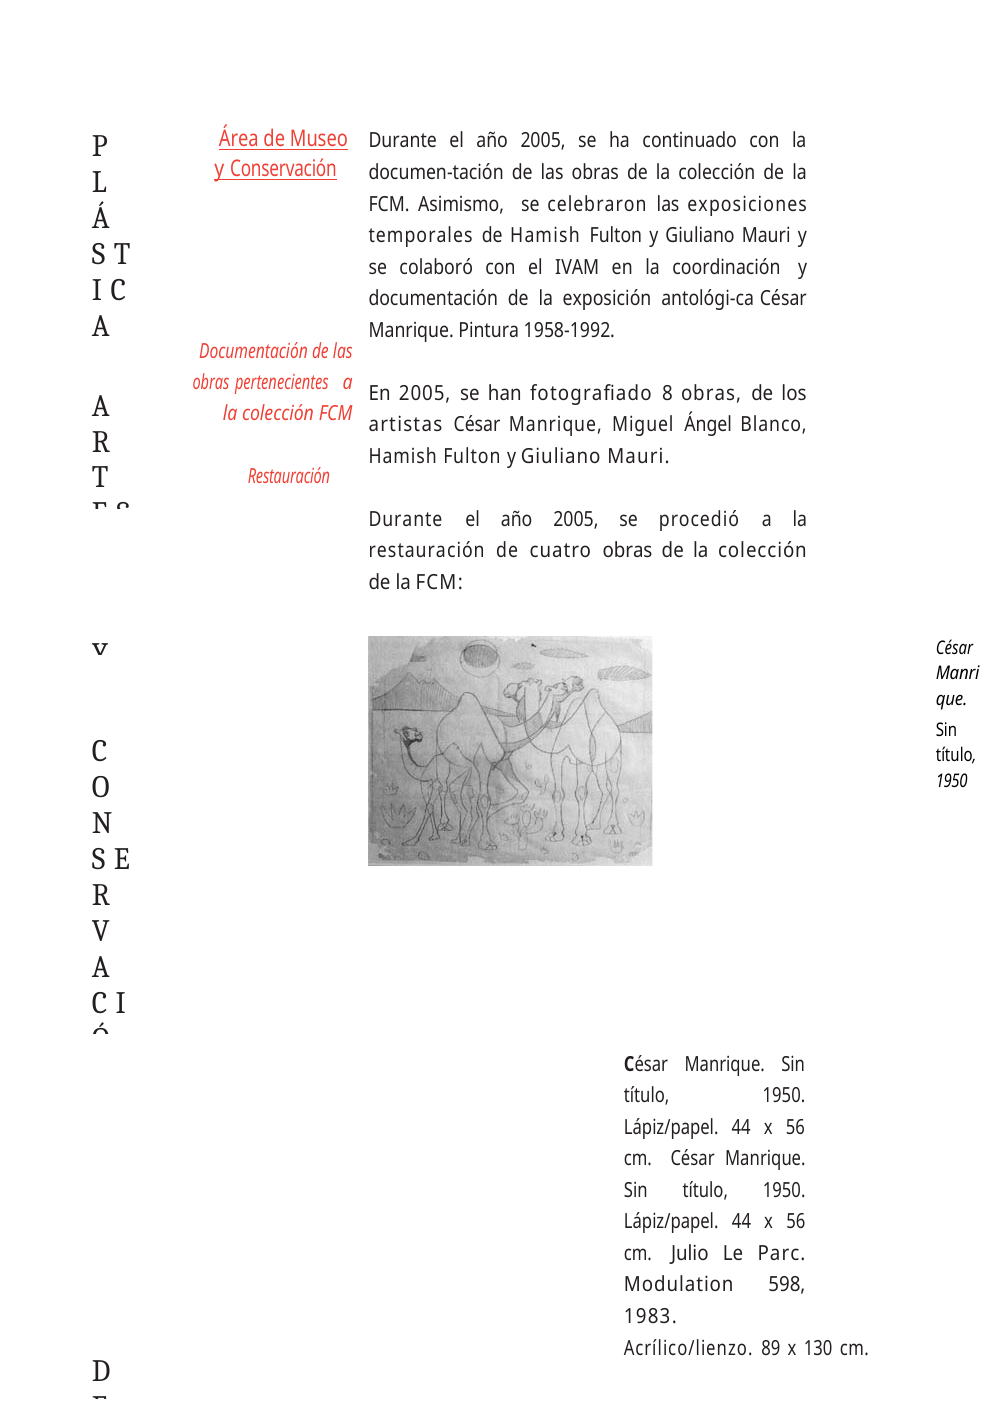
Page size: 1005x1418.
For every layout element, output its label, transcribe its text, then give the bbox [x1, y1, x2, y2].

text [89, 1352, 130, 1399]
text D E [97, 1362, 106, 1379]
text Acrílico/lienzo. 89 x 130 cm. [623, 1333, 989, 1361]
text A R T E S [92, 388, 130, 509]
text César Manrique. [936, 634, 989, 711]
text [89, 635, 130, 654]
text C O N S E R V A C I Ó N [92, 734, 130, 1033]
text En 2005, se han fotografiado 8 obras, de los artistas César Manrique, Miguel Ángel Blanco, Hamish Fulton y Giuliano Mauri. [368, 378, 807, 469]
text Restauración [248, 461, 354, 489]
text Sin título, 1950 [936, 716, 989, 792]
text D E [92, 1354, 130, 1399]
text Y [92, 636, 130, 654]
text Durante el año 2005, se procedió a la restauración de cuatro obras de la colección de la FCM: [368, 504, 807, 596]
text [89, 732, 130, 1033]
text Documentación de las obras pertenecientes a la colección FCM [173, 336, 354, 427]
text [89, 386, 130, 509]
text Y [92, 645, 97, 654]
text P L Á S T I C A S [92, 128, 130, 342]
text César Manrique. Sin título, 1950. Lápiz/papel. 44 x 56 cm. César Manrique. Sin título, 1950. Lápiz/papel. 44 x 56 cm. Julio Le Parc. Modulation 598, 1983. [624, 1049, 805, 1329]
text [89, 127, 130, 342]
text Área de Museo y Conservación [214, 123, 354, 183]
text Durante el año 2005, se ha continuado con la documen-tación de las obras de la colección de la FCM. Asimismo, se celebraron las exposiciones temporales de Hamish Fulton y Giuliano Mauri y se colaboró con el IVAM en la coordinación y documentación de la exposición antológi-ca César Manrique. Pintura 1958-1992. [368, 126, 807, 343]
